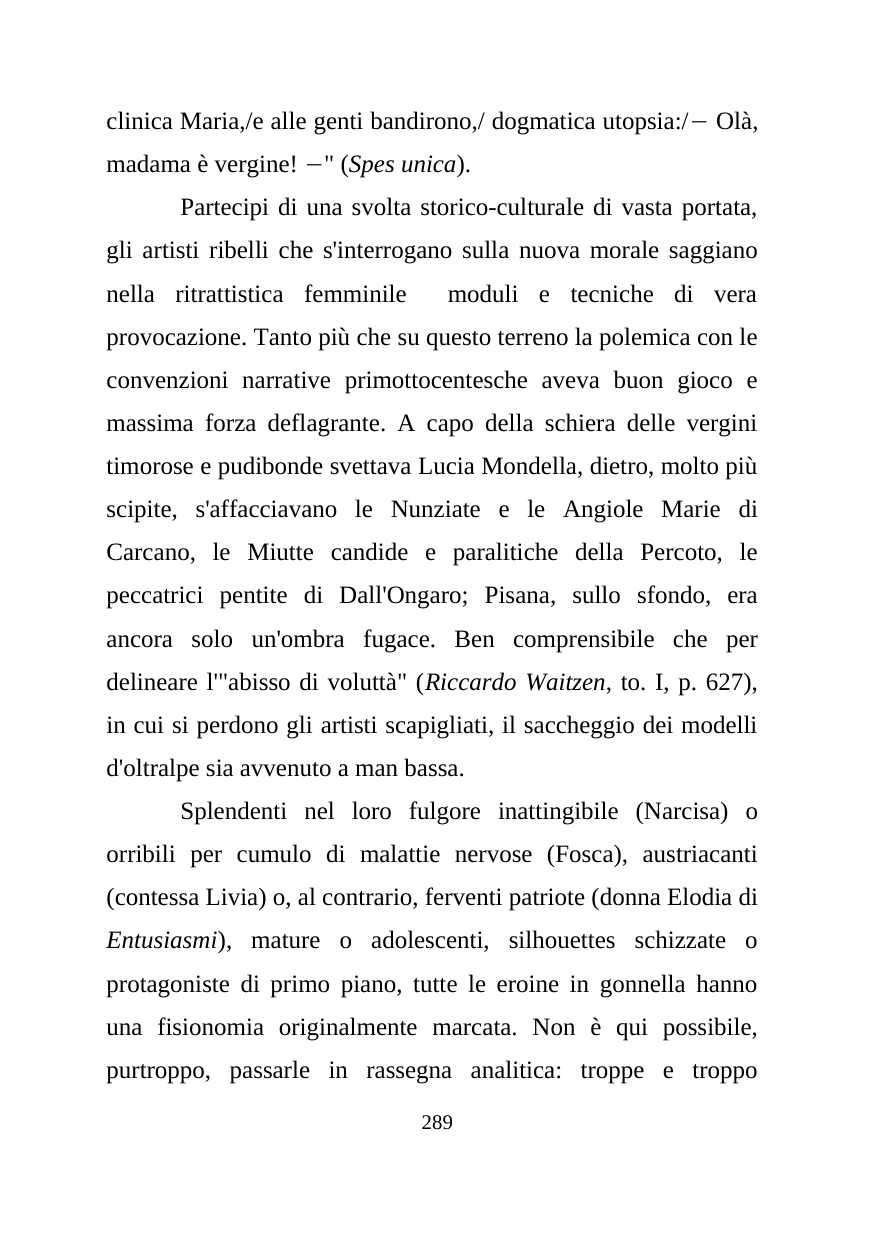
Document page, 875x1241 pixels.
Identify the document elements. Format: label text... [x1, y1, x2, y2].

text Splendenti nel loro fulgore inattingibile (Narcisa) o orribili per cumulo di malattie nervose (Fosca), austriacanti (contessa Livia) o, al contrario, ferventi patriote (donna Elodia di Entusiasmi), mature o adolescenti, silhouettes schizzate o protagoniste di primo piano, tutte le eroine in gonnella hanno una fisionomia originalmente marcata. Non è qui possibile, purtroppo, passarle in rassegna analitica: troppe e troppo [106, 796, 758, 1084]
text Partecipi di una svolta storico-culturale di vasta portata, gli artisti ribelli che s'interrogano sulla nuova morale saggiano nella ritrattistica femminile moduli e tecniche di vera provocazione. Tanto più che su questo terreno la polemica con le convenzioni narrative primottocentesche aveva buon gioco e massima forza deflagrante. A capo della schiera delle vergini timorose e pudibonde svettava Lucia Mondella, dietro, molto più scipite, s'affacciavano le Nunziate e le Angiole Marie di Carcano, le Miutte candide e paralitiche della Percoto, le peccatrici pentite di Dall'Ongaro; Pisana, sullo sfondo, era ancora solo un'ombra fugace. Ben comprensibile che per delineare l'"abisso di voluttà" (Riccardo Waitzen, to. I, p. 627), in cui si perdono gli artisti scapigliati, il saccheggio dei modelli d'oltralpe sia avvenuto a man bassa. [106, 192, 758, 782]
text clinica Maria,/e alle genti bandirono,/ dogmatica utopsia:/¾ Olà, madama è vergine! ¾" (Spes unica). [106, 106, 758, 178]
